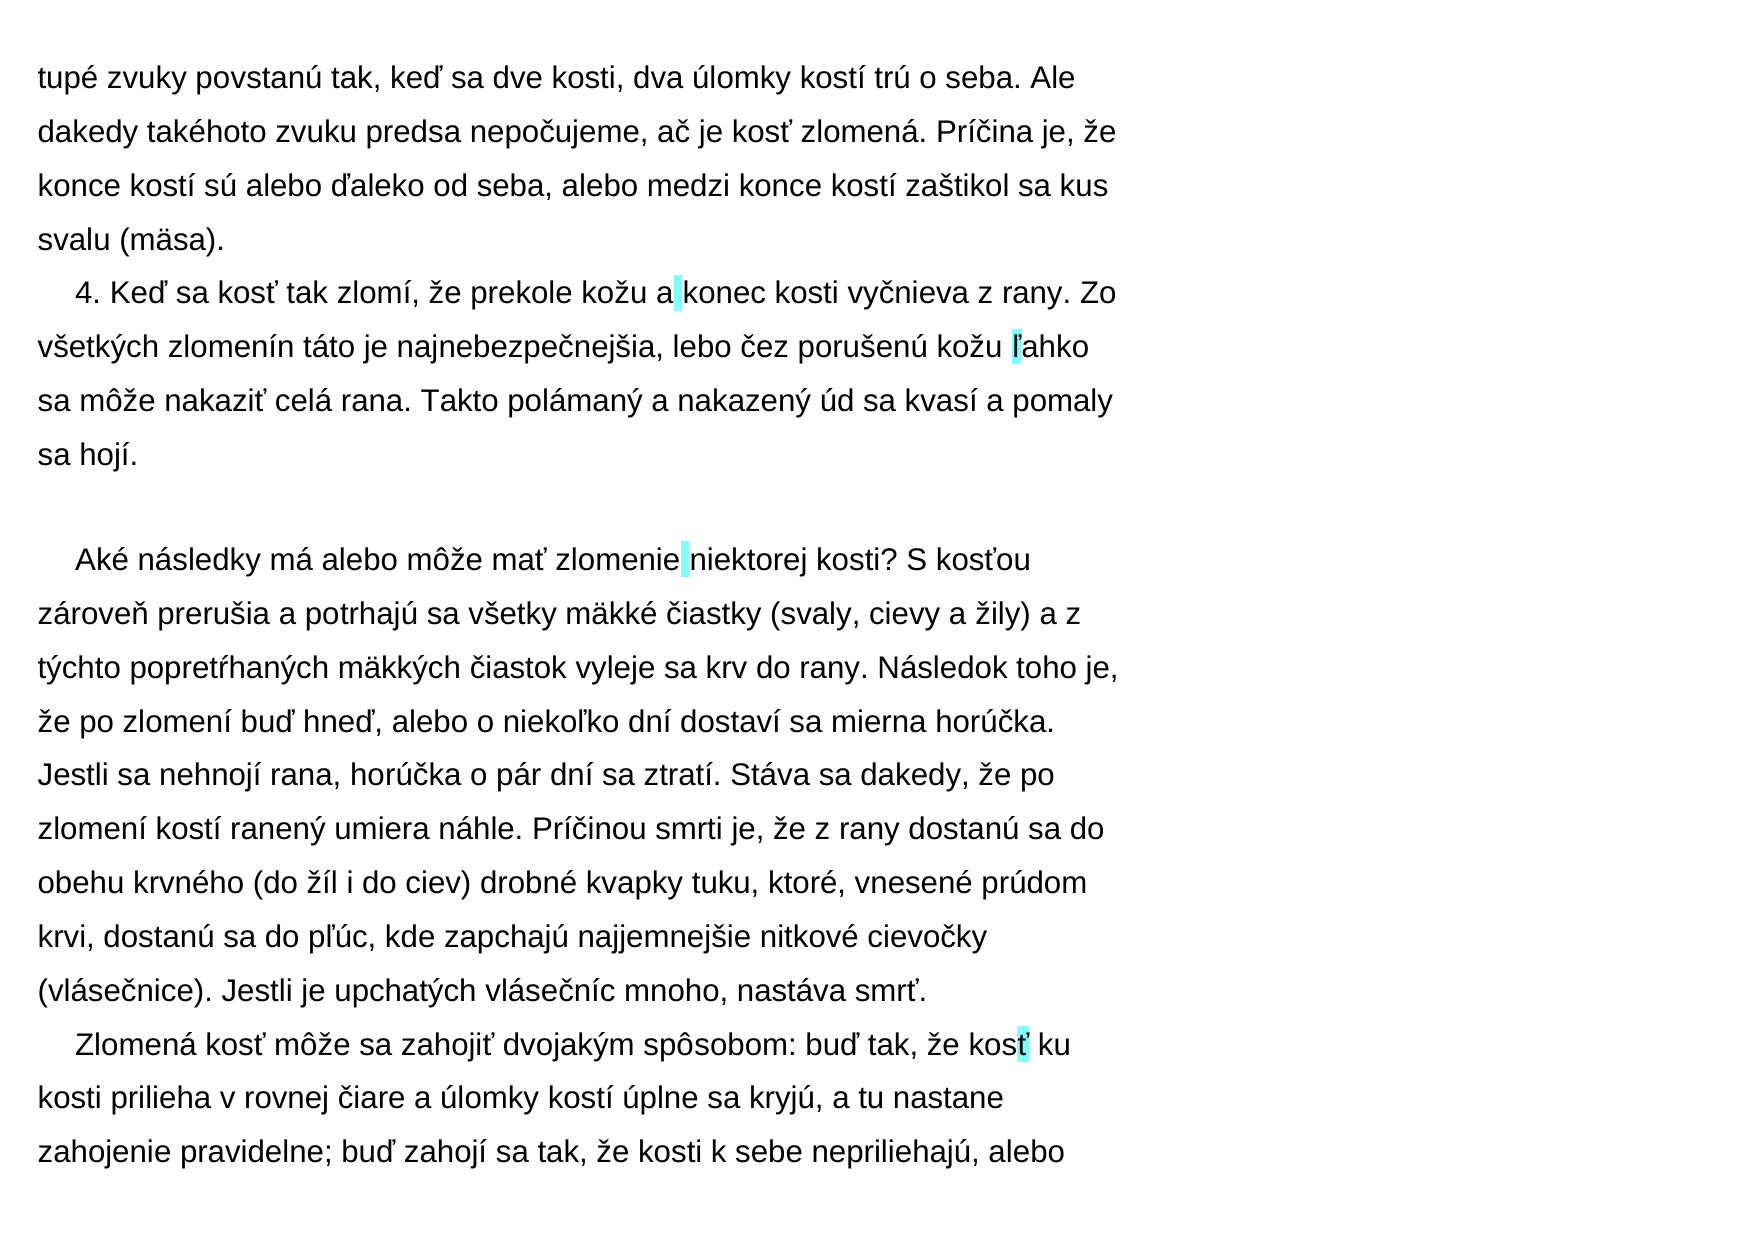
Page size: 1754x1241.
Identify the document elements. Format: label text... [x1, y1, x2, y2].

text Aké následky má alebo môže mať zlomenie niektorej kosti? S kosťou zároveň prerušia a po­trhajú sa všetky mäkké čiastky (svaly, cievy a žily) a z týchto popretŕhaných mäkkých čiastok vyleje sa krv do rany. Následok toho je, že po zlomení buď hneď, alebo o niekoľko dní dostaví sa mierna horúčka. Jestli sa nehnojí rana, ho­rúčka o pár dní sa ztratí. Stáva sa dakedy, že po zlomení kostí ranený umiera náhle. Príčinou smrti je, že z rany dostanú sa do obehu krvného (do žíl i do ciev) drobné kvapky tuku, ktoré, vnesené prúdom krvi, dostanú sa do pľúc, kde zapchajú najjemnejšie nitkové cievočky (vlásečnice). Jestli je upchatých vlásečníc mnoho, nastáva smrť. [37, 541, 1130, 1008]
text tupé zvuky po­vstanú tak, keď sa dve kosti, dva úlomky kostí trú o seba. Ale dakedy takéhoto zvuku predsa nepočujeme, ač je kosť zlomená. Príčina je, že konce kostí sú alebo ďaleko od seba, alebo medzi konce kostí zaštikol sa kus svalu (mäsa). [37, 59, 1130, 257]
text Zlomená kosť môže sa zahojiť dvojakým spô­sobom: buď tak, že kosť ku kosti prilieha v rovnej čiare a úlomky kostí úplne sa kryjú, a tu nastane zahojenie pravidelne; buď zahojí sa tak, že kosti k sebe nepriliehajú, alebo [37, 1026, 1130, 1169]
text 4. Keď sa kosť tak zlomí, že prekole kožu a konec kosti vyčnieva z rany. Zo všetkých zlomenín táto je najnebezpečnejšia, lebo čez porušenú kožu ľahko sa môže nakaziť celá rana. Takto polámaný a nakazený úd sa kvasí a pomaly sa hojí. [37, 274, 1130, 472]
